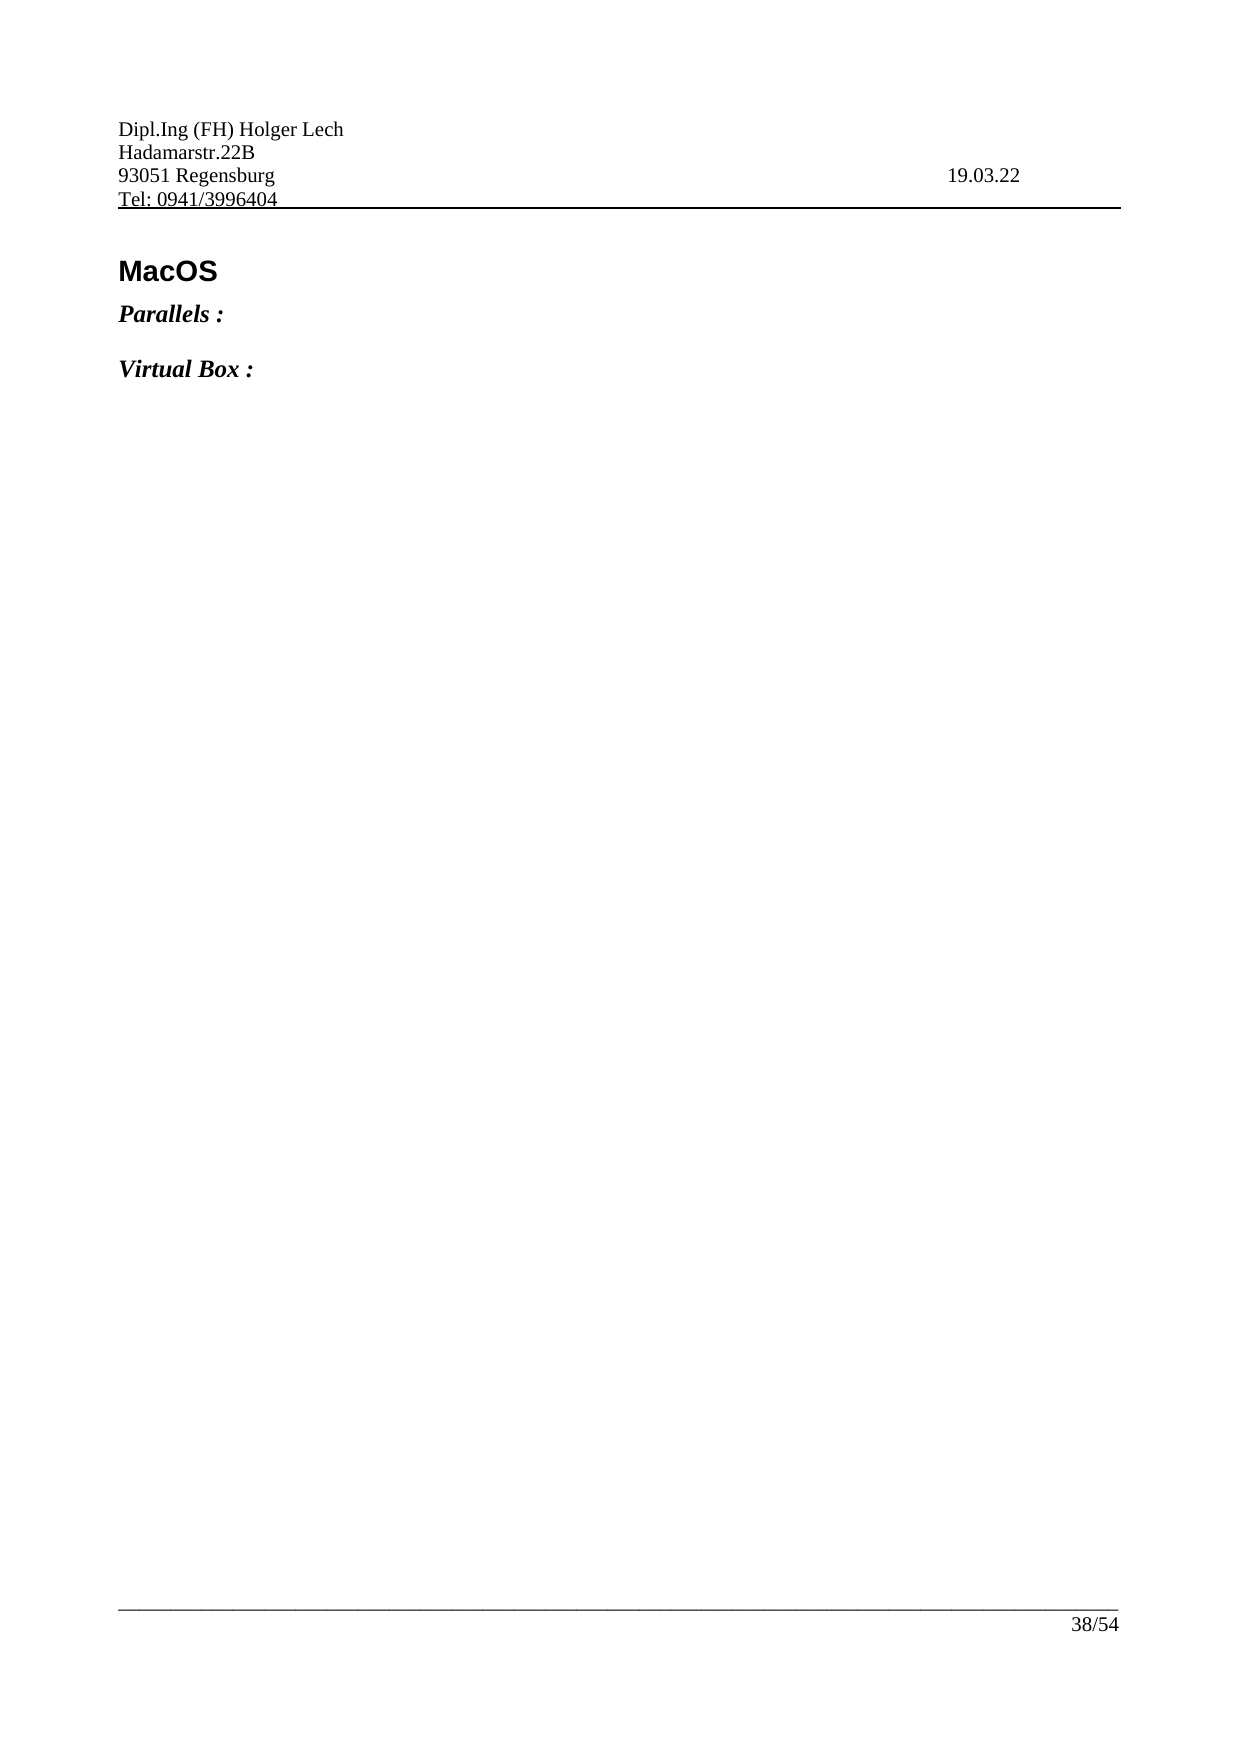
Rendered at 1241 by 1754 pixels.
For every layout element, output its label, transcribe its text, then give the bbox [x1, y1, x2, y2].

subtitle MacOS [118, 255, 1122, 287]
text Parallels : [118, 300, 1122, 328]
text Virtual Box : [118, 355, 1122, 383]
